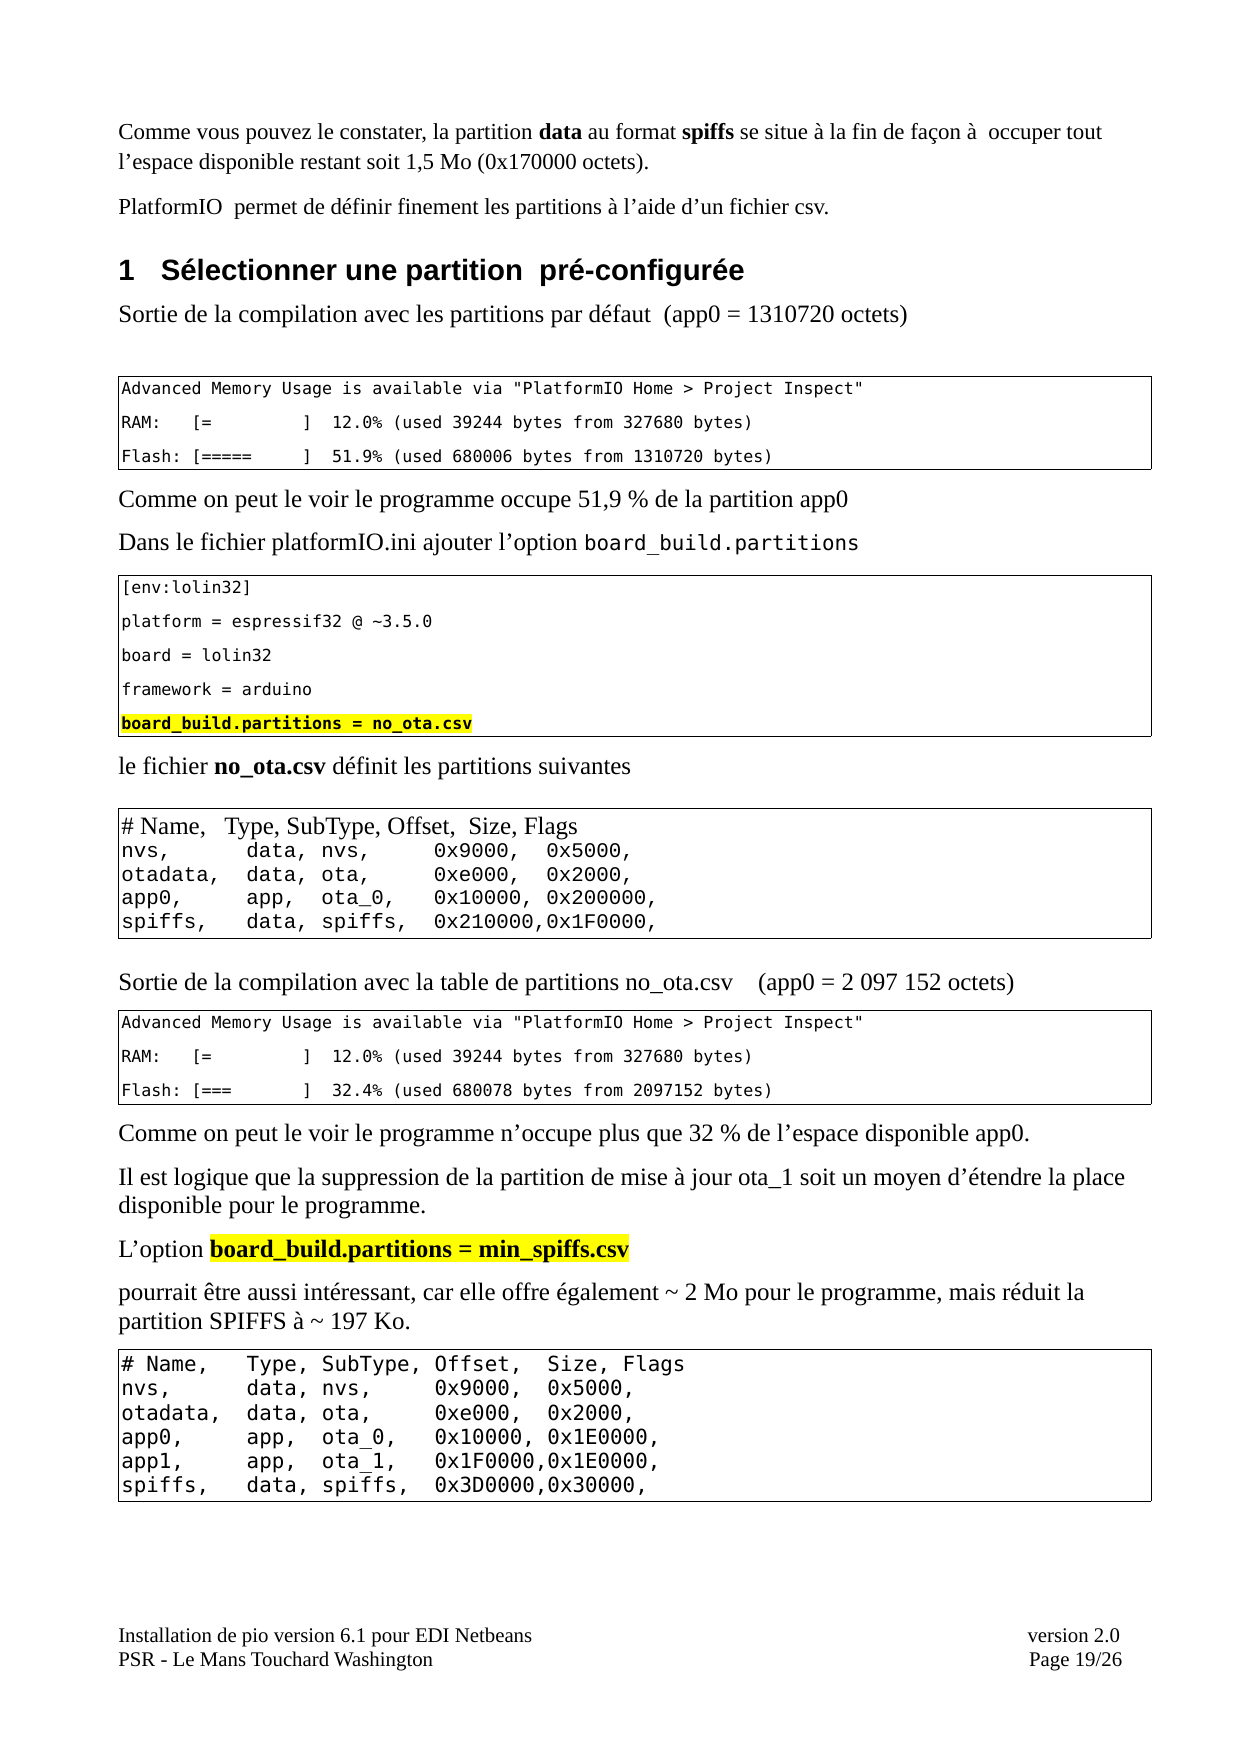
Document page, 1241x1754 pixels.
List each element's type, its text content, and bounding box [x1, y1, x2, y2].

text le fichier no_ota.csv définit les partitions suivantes [118, 751, 1151, 779]
text L’option board_build.partitions = min_spiffs.csv [118, 1234, 1151, 1262]
text app1, app, ota_1, 0x1F0000,0x1E0000, [119, 1446, 1151, 1471]
text [env:lolin32] [119, 576, 1151, 597]
text Comme vous pouvez le constater, la partition data au format spiffs se situe à la fin de façon à occuper tout l’espace disponible restant soit 1,5 Mo (0x170000 octets). [118, 118, 1151, 175]
text Advanced Memory Usage is available via "PlatformIO Home > Project Inspect" [119, 377, 1151, 398]
text platform = espressif32 @ ~3.5.0 [119, 609, 1151, 631]
text otadata, data, ota, 0xe000, 0x2000, [119, 1398, 1151, 1422]
text framework = arduino [119, 677, 1151, 699]
text Flash: [=== ] 32.4% (used 680078 bytes from 2097152 bytes) [119, 1078, 1151, 1104]
text Il est logique que la suppression de la partition de mise à jour ota_1 soit un moyen d’étendre la place disponible pour le programme. [118, 1162, 1151, 1219]
text Dans le fichier platformIO.ini ajouter l’option board_build.partitions [118, 527, 1151, 556]
text nvs, data, nvs, 0x9000, 0x5000, [119, 837, 1151, 861]
text Advanced Memory Usage is available via "PlatformIO Home > Project Inspect" [119, 1011, 1151, 1033]
text Sortie de la compilation avec la table de partitions no_ota.csv (app0 = 2 097 152 octets) [118, 967, 1151, 996]
text app0, app, ota_0, 0x10000, 0x200000, [119, 884, 1151, 908]
text spiffs, data, spiffs, 0x3D0000,0x30000, [119, 1471, 1151, 1501]
text Sortie de la compilation avec les partitions par défaut (app0 = 1310720 octets) [118, 299, 1151, 327]
text otadata, data, ota, 0xe000, 0x2000, [119, 861, 1151, 884]
text # Name, Type, SubType, Offset, Size, Flags [119, 1350, 1151, 1373]
text board = lolin32 [119, 643, 1151, 665]
text spiffs, data, spiffs, 0x210000,0x1F0000, [119, 908, 1151, 938]
text Flash: [===== ] 51.9% (used 680006 bytes from 1310720 bytes) [119, 444, 1151, 469]
text app0, app, ota_0, 0x10000, 0x1E0000, [119, 1422, 1151, 1446]
text Comme on peut le voir le programme occupe 51,9 % de la partition app0 [118, 484, 1151, 513]
text board_build.partitions = no_ota.csv [119, 711, 1151, 736]
text pourrait être aussi intéressant, car elle offre également ~ 2 Mo pour le programme, mais réduit la partition SPIFFS à ~ 197 Ko. [118, 1277, 1151, 1334]
text Comme on peut le voir le programme n’occupe plus que 32 % de l’espace disponible app0. [118, 1118, 1151, 1147]
text nvs, data, nvs, 0x9000, 0x5000, [119, 1373, 1151, 1398]
text RAM: [= ] 12.0% (used 39244 bytes from 327680 bytes) [119, 410, 1151, 432]
text RAM: [= ] 12.0% (used 39244 bytes from 327680 bytes) [119, 1044, 1151, 1067]
text PlatformIO permet de définir finement les partitions à l’aide d’un fichier csv. [118, 193, 1151, 219]
text # Name, Type, SubType, Offset, Size, Flags [119, 809, 1151, 837]
subtitle Sélectionner une partition pré-configurée [118, 252, 1151, 286]
